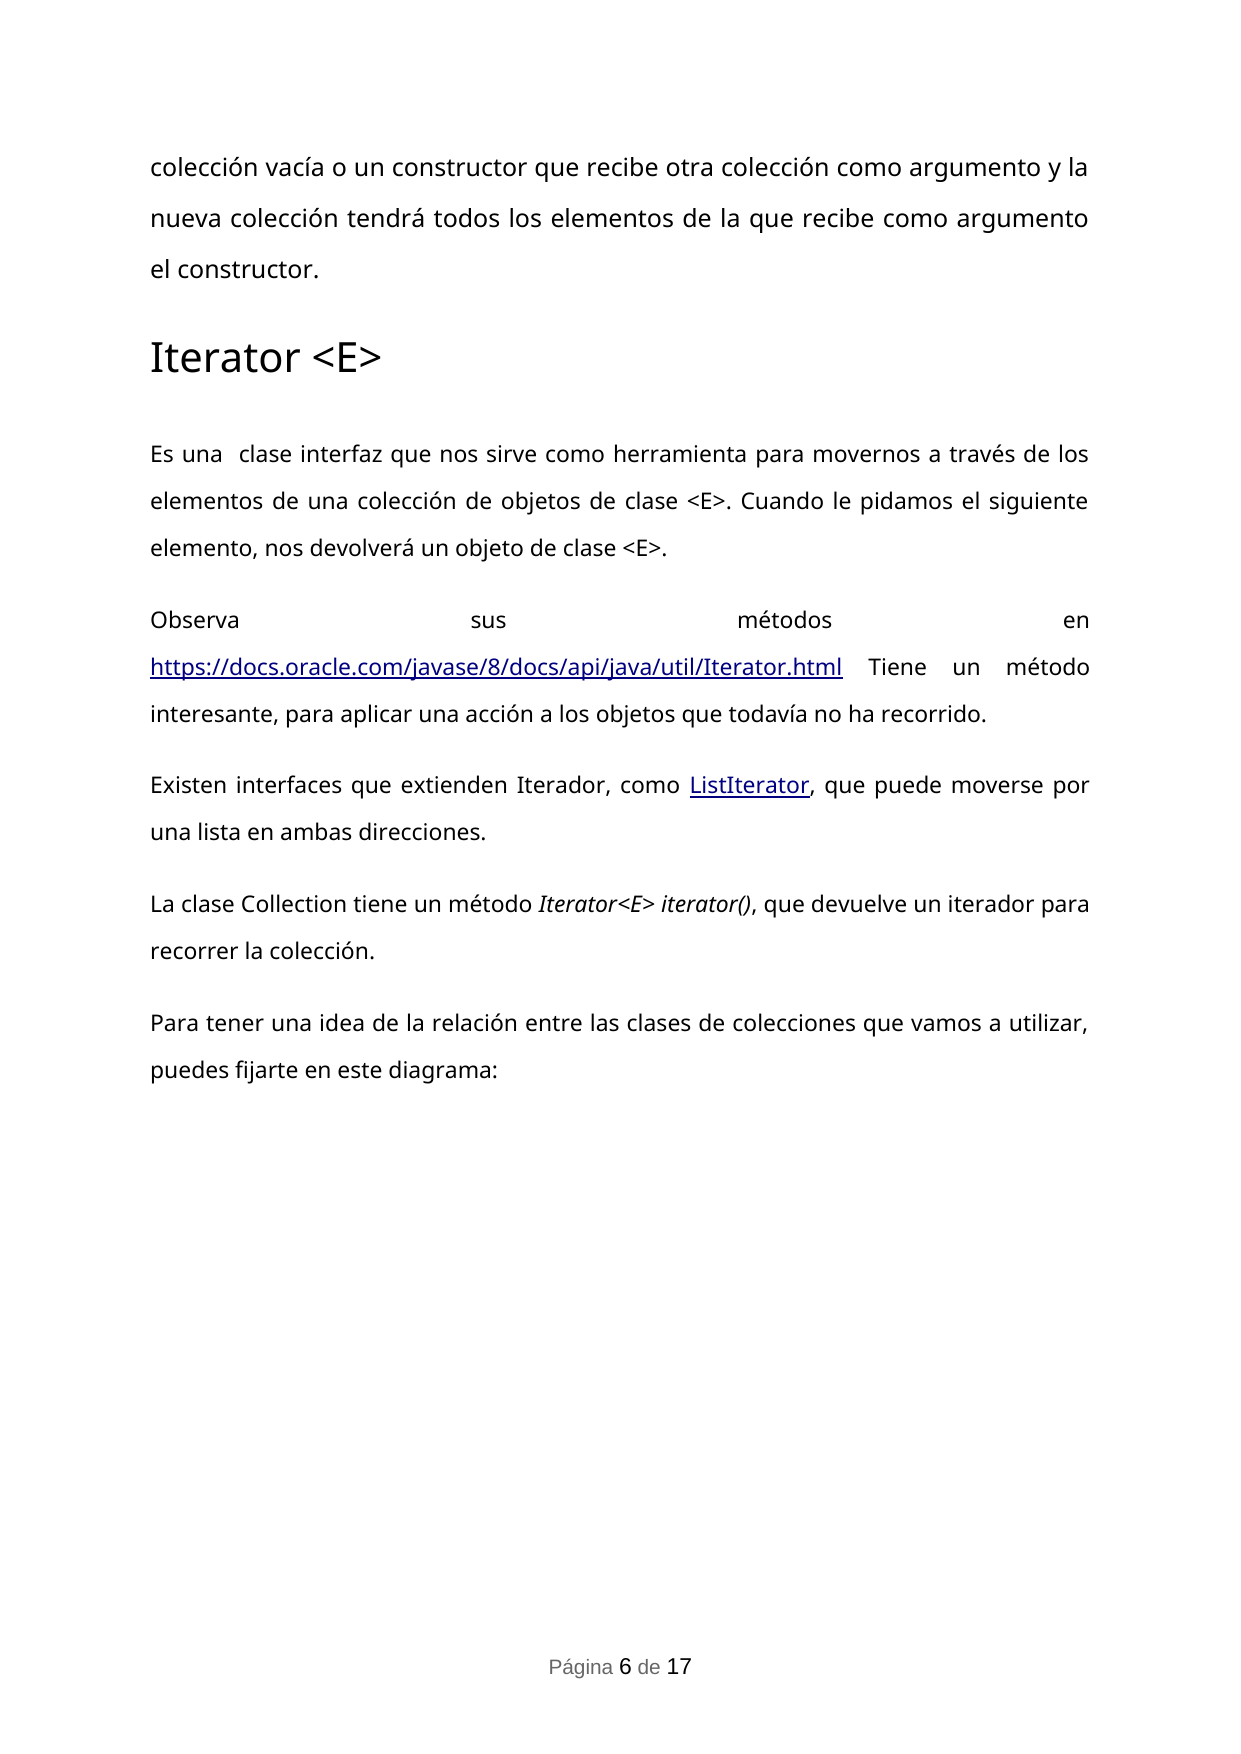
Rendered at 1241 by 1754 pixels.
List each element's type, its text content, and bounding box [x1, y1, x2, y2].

text Es una clase interfaz que nos sirve como herramienta para movernos a través de los elementos de una colección de objetos de clase <E>. Cuando le pidamos el siguiente elemento, nos devolverá un objeto de clase <E>. [150, 438, 1090, 563]
text colección vacía o un constructor que recibe otra colección como argumento y la nueva colección tendrá todos los elementos de la que recibe como argumento el constructor. [150, 150, 1090, 286]
subtitle Iterator <E> [150, 328, 1090, 385]
text Observa sus métodos en https://docs.oracle.com/javase/8/docs/api/java/util/Iterator.html Tiene un método interesante, para aplicar una acción a los objetos que todavía no ha recorrido. [150, 604, 1090, 729]
text Para tener una idea de la relación entre las clases de colecciones que vamos a utilizar, puedes fijarte en este diagrama: [150, 1007, 1090, 1085]
text La clase Collection tiene un método Iterator<E> iterator(), que devuelve un iterador para recorrer la colección. [150, 888, 1090, 966]
text Existen interfaces que extienden Iterador, como ListIterator, que puede moverse por una lista en ambas direcciones. [150, 769, 1090, 848]
